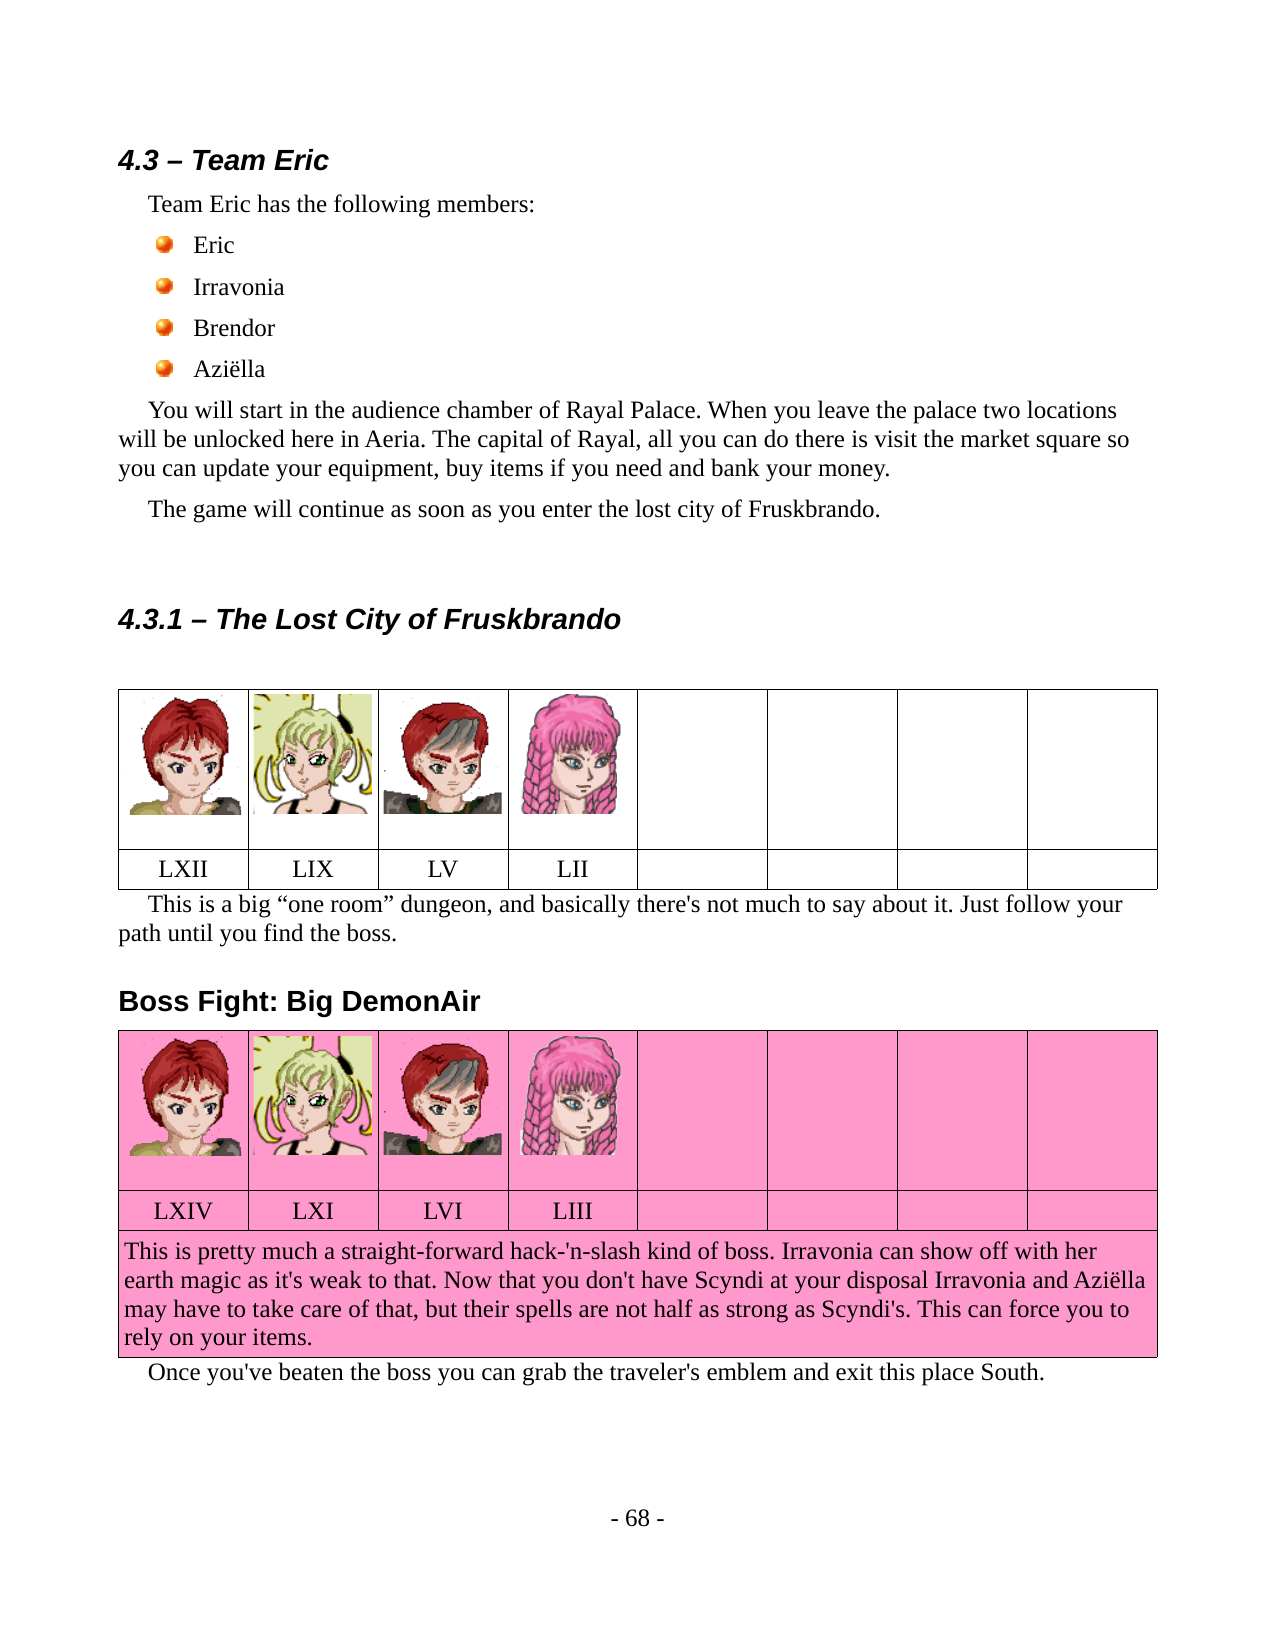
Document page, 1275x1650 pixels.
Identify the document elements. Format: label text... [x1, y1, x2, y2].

subtitle 4.3.1 – The Lost City of Fruskbrando [118, 602, 1157, 635]
picture [156, 236, 173, 253]
table_cell LVI [379, 1191, 508, 1230]
picture [124, 1036, 242, 1156]
table_header [898, 690, 1027, 849]
table_header [509, 690, 637, 849]
picture [156, 319, 173, 336]
table_header [509, 1155, 637, 1190]
table_cell [898, 850, 1027, 889]
list Brendor [156, 313, 1157, 342]
table_header [638, 690, 767, 849]
table_header [768, 1031, 897, 1190]
table_header [638, 1031, 767, 1190]
table_header [509, 1031, 637, 1154]
table_cell LIII [509, 1191, 637, 1230]
table_cell [1028, 1191, 1157, 1230]
text The game will continue as soon as you enter the lost city of Fruskbrando. [118, 494, 1157, 523]
picture [383, 1036, 502, 1155]
table_cell LIX [249, 850, 378, 889]
table_cell LV [379, 850, 508, 889]
picture [513, 1036, 632, 1155]
list Eric [156, 230, 1157, 259]
table_cell [898, 1191, 1027, 1230]
subtitle Boss Fight: Big DemonAir [118, 984, 1157, 1018]
picture [383, 694, 502, 814]
text This is a big “one room” dungeon, and basically there's not much to say about it. Just follow your path until you find the boss. [118, 890, 1157, 947]
table_cell LXII [119, 850, 248, 889]
picture [253, 694, 372, 814]
table_cell [1028, 850, 1157, 889]
picture [156, 360, 173, 377]
text You will start in the audience chamber of Rayal Palace. When you leave the palace two locations will be unlocked here in Aeria. The capital of Rayal, all you can do there is visit the market square so you can update your equipment, buy items if you need and bank your money. [118, 395, 1157, 482]
table_cell [638, 1191, 767, 1230]
table_header [379, 1031, 508, 1190]
table_cell [638, 850, 767, 889]
table_header [249, 1031, 378, 1190]
table_header [379, 690, 508, 849]
table_header [119, 690, 248, 849]
text Once you've beaten the boss you can grab the traveler's emblem and exit this place South. [118, 1358, 1157, 1386]
picture [124, 694, 242, 815]
text Team Eric has the following members: [118, 189, 1157, 218]
subtitle 4.3 – Team Eric [118, 143, 1157, 177]
table_header [1028, 690, 1157, 849]
picture [253, 1036, 372, 1155]
picture [156, 278, 173, 294]
table_header [119, 1031, 248, 1190]
table_header [249, 690, 378, 849]
table_cell [768, 1191, 897, 1230]
list Irravonia [156, 272, 1157, 300]
table_header [898, 1031, 1027, 1190]
table_cell LII [509, 850, 637, 889]
table_header [1028, 1031, 1157, 1190]
list Aziëlla [156, 354, 1157, 383]
table_cell [768, 850, 897, 889]
table_header [768, 690, 897, 849]
table_cell LXIV [119, 1191, 248, 1230]
table_cell LXI [249, 1191, 378, 1230]
picture [513, 694, 632, 814]
table_cell This is pretty much a straight-forward hack-'n-slash kind of boss. Irravonia can show off with her earth magic as it's weak to that. Now that you don't have Scyndi at your disposal Irravonia and Aziëlla may have to take care of that, but their spells are not half as strong as Scyndi's. This can force you to rely on your items. [119, 1231, 1157, 1357]
